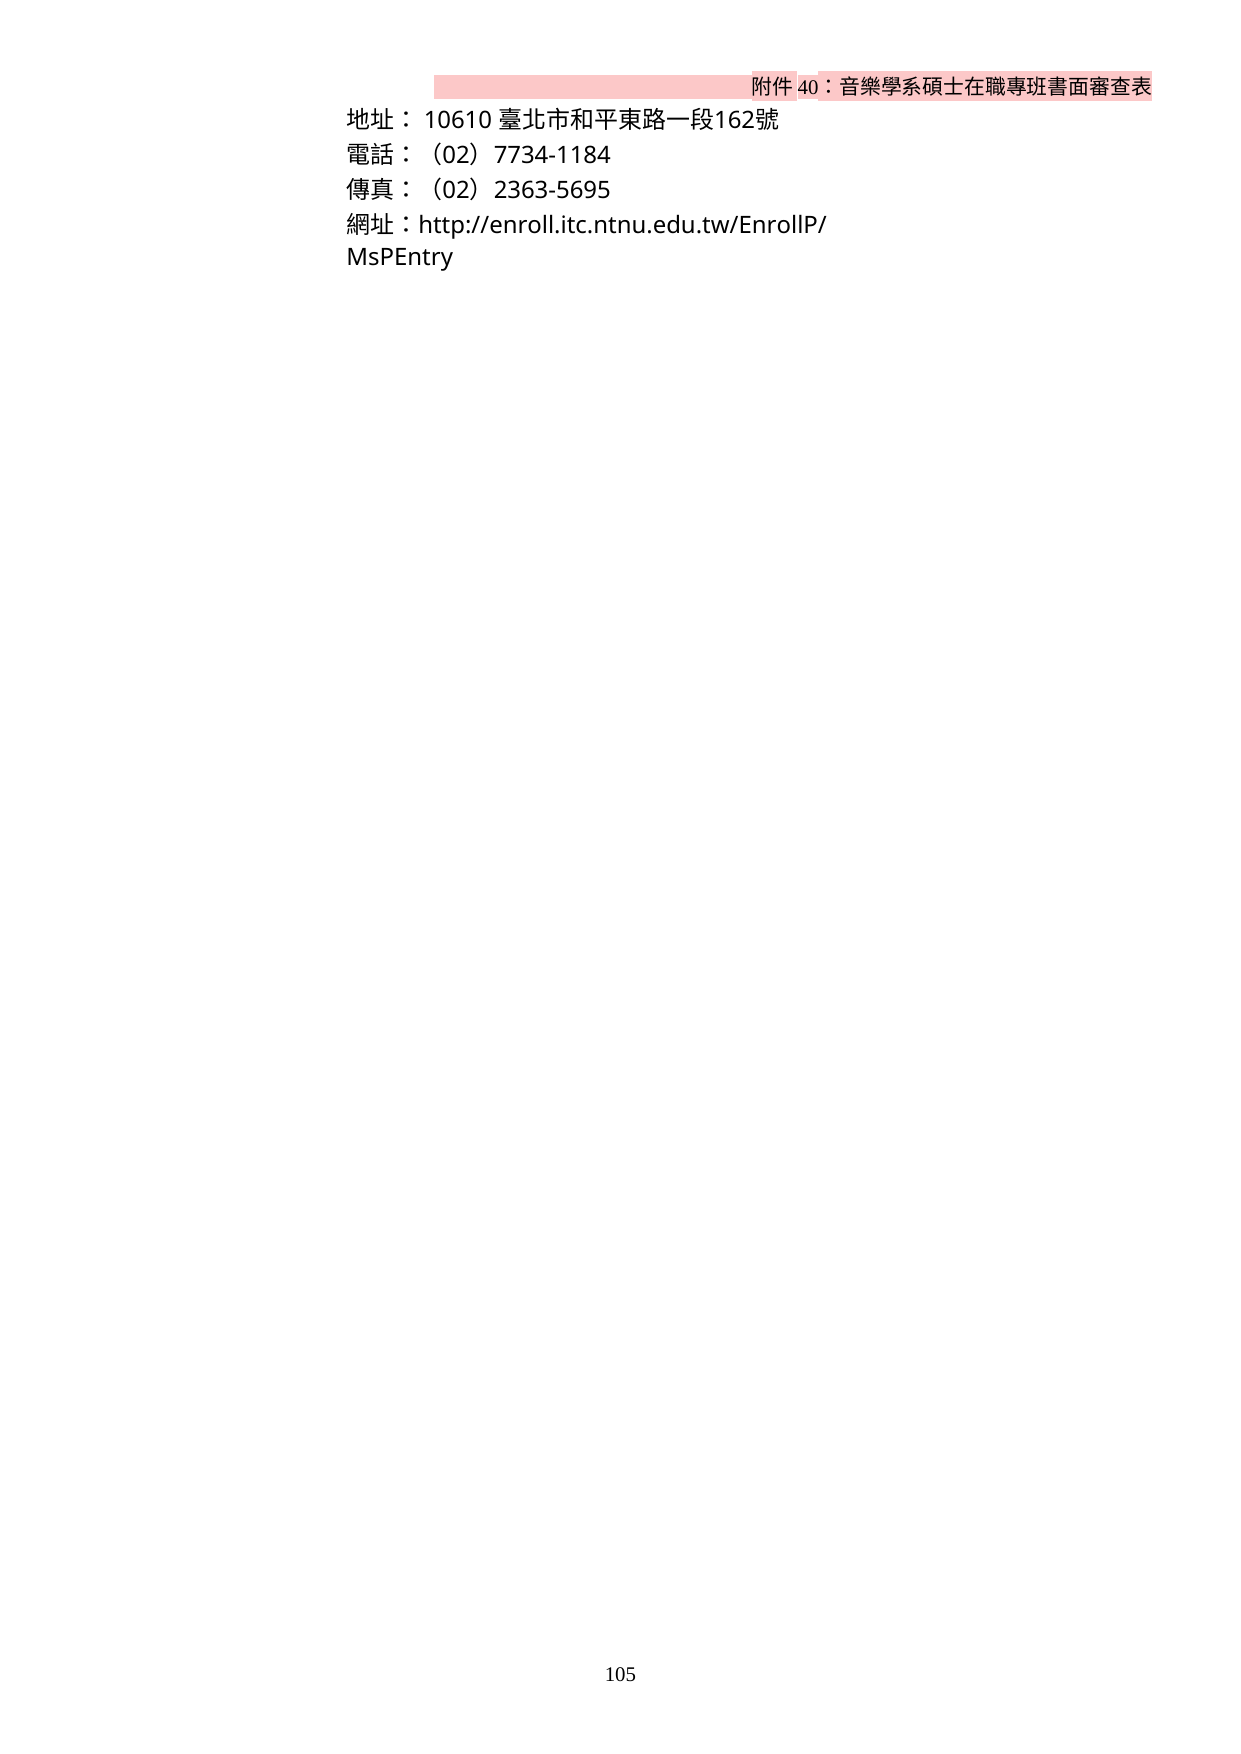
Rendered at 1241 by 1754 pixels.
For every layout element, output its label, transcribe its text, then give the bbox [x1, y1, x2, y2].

table_header 地址： 10610 臺北市和平東路一段162號 電話：（02）7734-1184 傳真：（02）2363-5695 網址：http://enroll.itc.ntnu.edu.tw/EnrollP/MsPEntry [335, 101, 905, 273]
